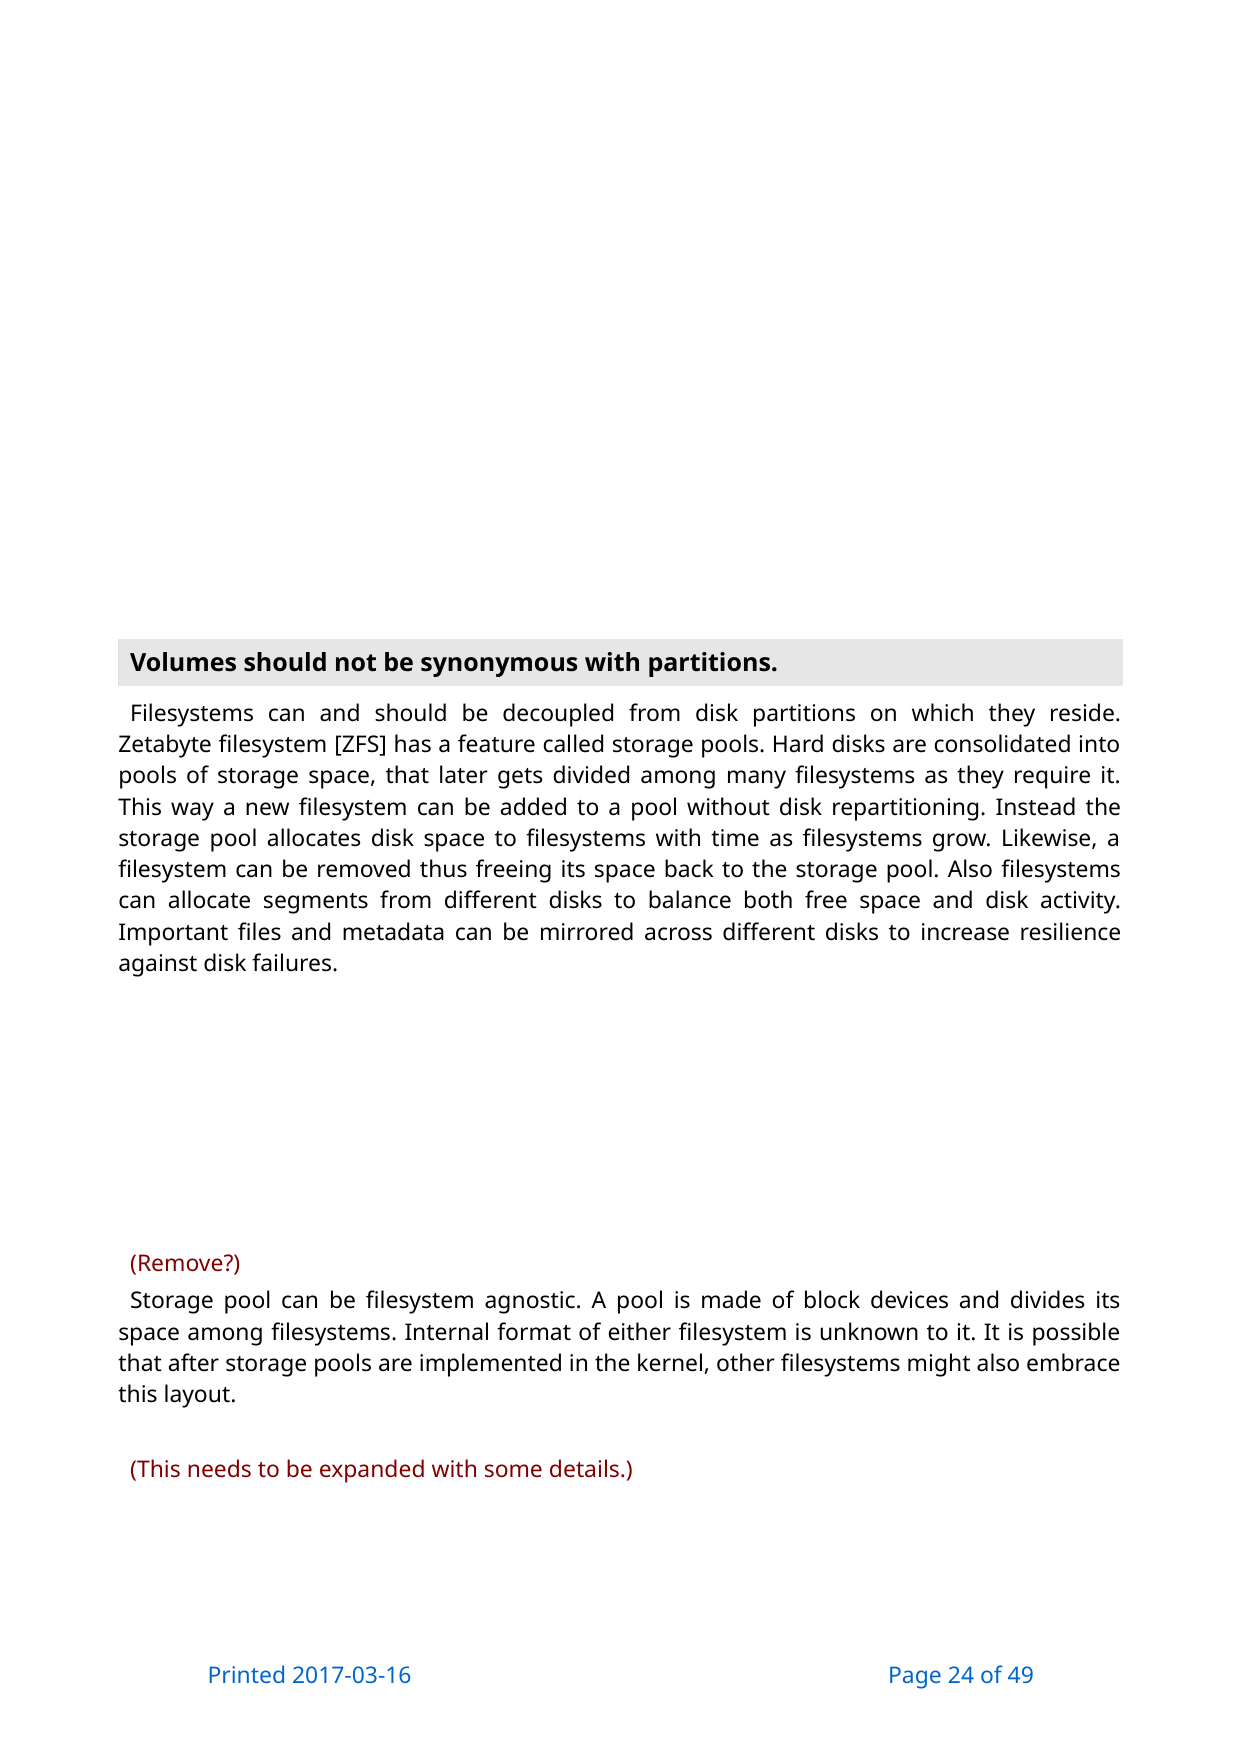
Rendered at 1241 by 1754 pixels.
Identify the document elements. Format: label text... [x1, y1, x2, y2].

text Storage pool can be filesystem agnostic. A pool is made of block devices and divides its space among filesystems. Internal format of either filesystem is unknown to it. It is possible that after storage pools are implemented in the kernel, other filesystems might also embrace this layout. [118, 1284, 1122, 1409]
subtitle Volumes should not be synonymous with partitions. [119, 640, 1122, 685]
text (Remove?) [118, 1247, 1122, 1278]
text Filesystems can and should be decoupled from disk partitions on which they reside. Zetabyte filesystem [ZFS] has a feature called storage pools. Hard disks are consolidated into pools of storage space, that later gets divided among many filesystems as they require it. This way a new filesystem can be added to a pool without disk repartitioning. Instead the storage pool allocates disk space to filesystems with time as filesystems grow. Likewise, a filesystem can be removed thus freeing its space back to the storage pool. Also filesystems can allocate segments from different disks to balance both free space and disk activity. Important files and metadata can be mirrored across different disks to increase resilience against disk failures. [118, 697, 1122, 978]
text (This needs to be expanded with some details.) [118, 1453, 1122, 1484]
